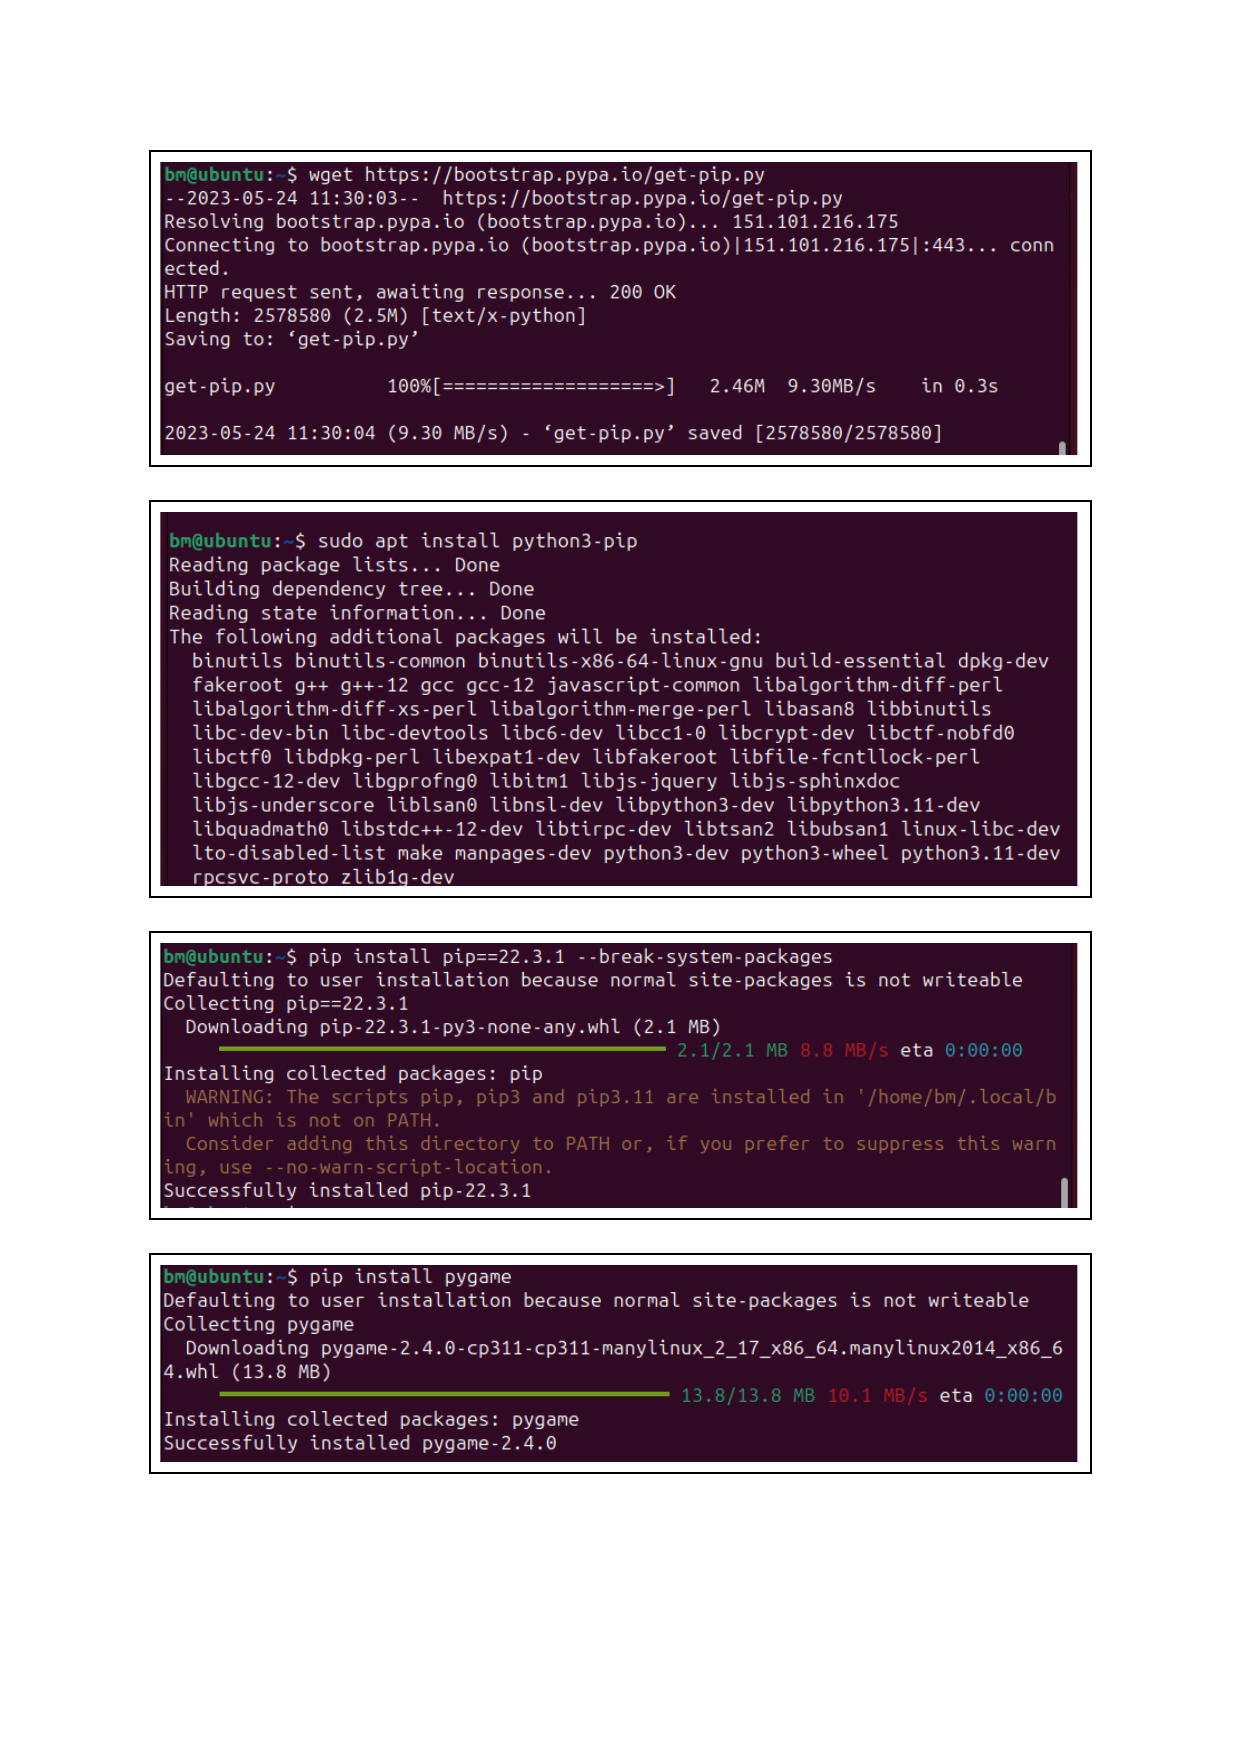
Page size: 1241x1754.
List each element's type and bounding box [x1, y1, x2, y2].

picture [160, 943, 1078, 1208]
picture [160, 512, 1078, 886]
table_header [151, 152, 1090, 464]
table_header [151, 1255, 1090, 1472]
picture [160, 162, 1078, 455]
table_header [151, 933, 1090, 1218]
table_header [151, 502, 1090, 896]
picture [160, 1265, 1078, 1462]
